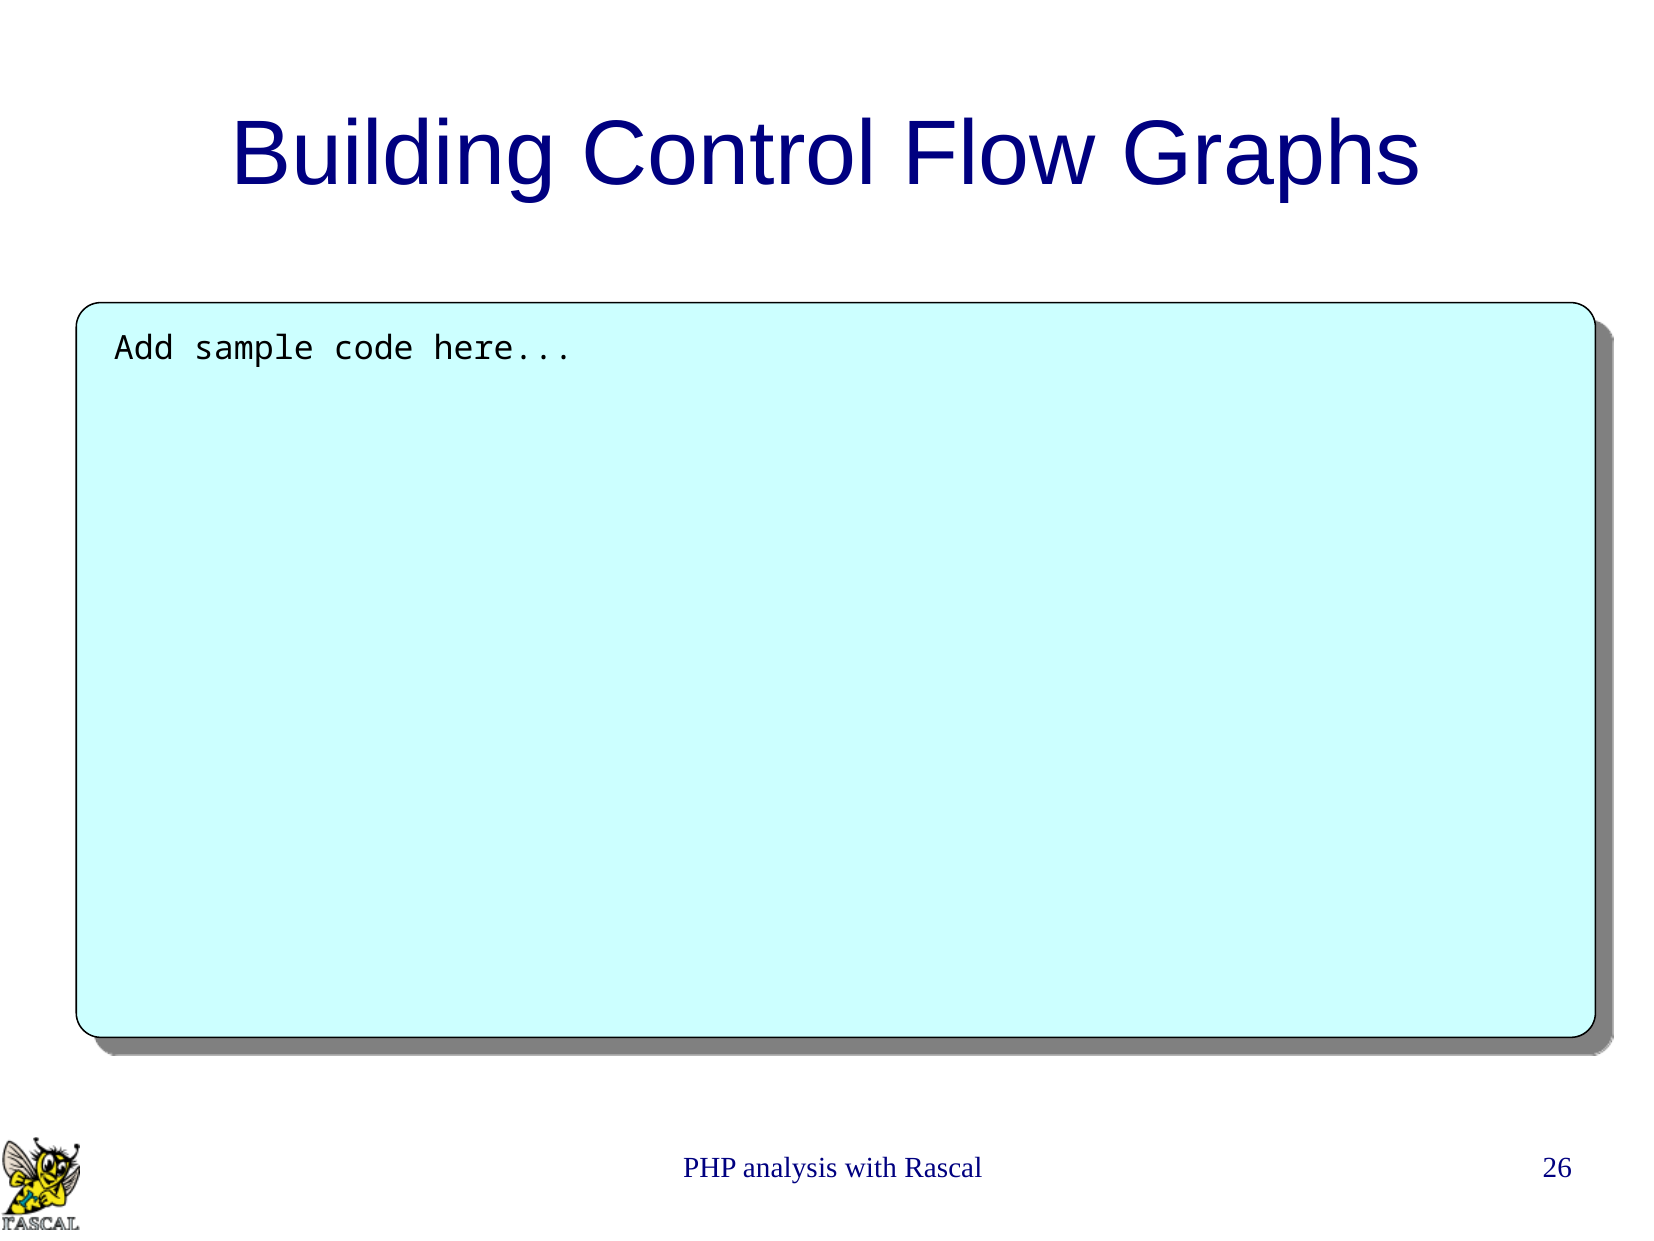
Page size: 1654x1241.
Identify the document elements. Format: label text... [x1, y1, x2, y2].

text_box Add sample code here... [99, 316, 1591, 867]
picture [1, 1137, 80, 1230]
title Building Control Flow Graphs [82, 49, 1571, 257]
text_box [76, 302, 1596, 1038]
